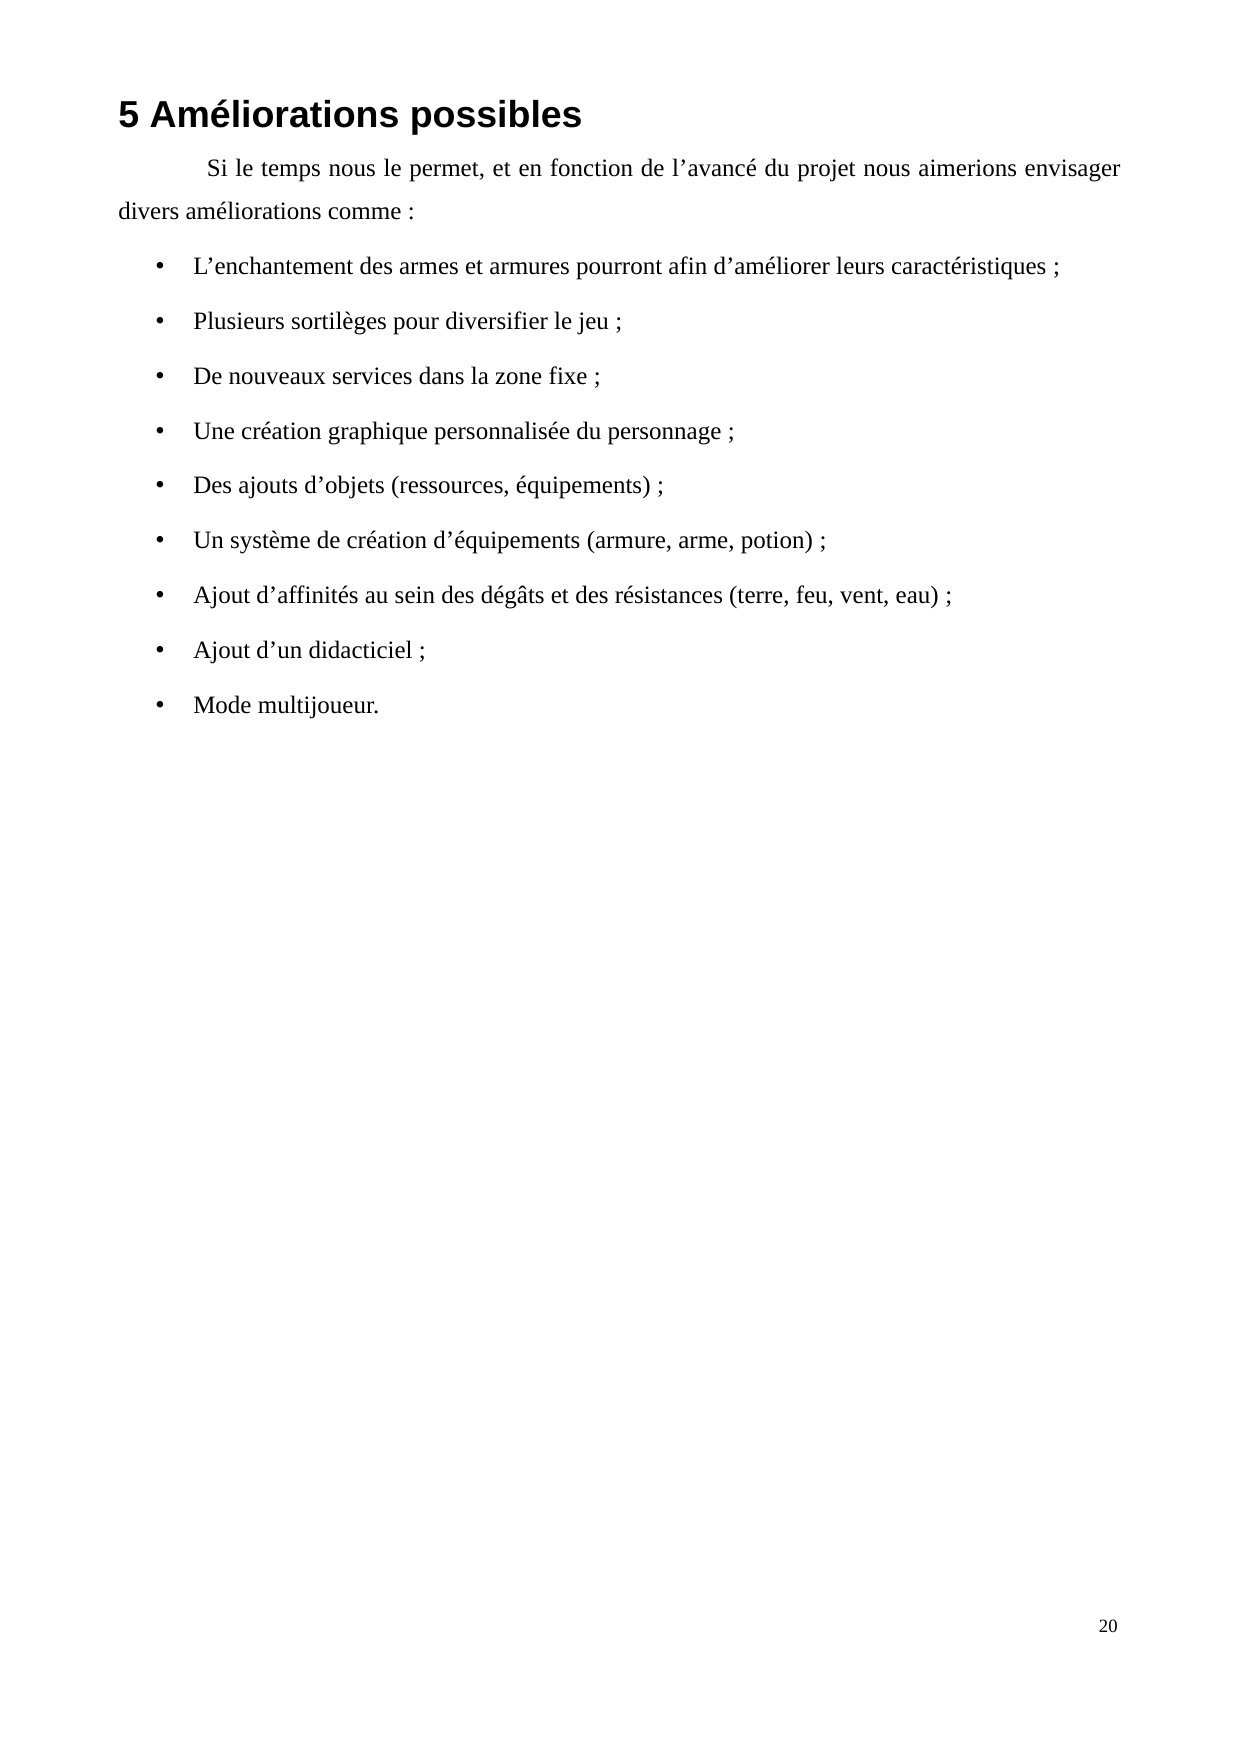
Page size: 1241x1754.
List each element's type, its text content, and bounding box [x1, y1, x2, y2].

list Un système de création d’équipements (armure, arme, potion) ; [156, 526, 1122, 554]
list De nouveaux services dans la zone fixe ; [156, 361, 1122, 389]
subtitle Améliorations possibles [118, 92, 1122, 135]
list Une création graphique personnalisée du personnage ; [156, 416, 1122, 444]
list Plusieurs sortilèges pour diversifier le jeu ; [156, 306, 1122, 335]
text Si le temps nous le permet, et en fonction de l’avancé du projet nous aimerions envisager divers améliorations comme : [118, 153, 1122, 225]
list Des ajouts d’objets (ressources, équipements) ; [156, 471, 1122, 499]
list L’enchantement des armes et armures pourront afin d’améliorer leurs caractéristiques ; [156, 251, 1122, 280]
list Ajout d’affinités au sein des dégâts et des résistances (terre, feu, vent, eau) ; [156, 580, 1122, 609]
list Ajout d’un didacticiel ; [156, 635, 1122, 664]
list Mode multijoueur. [156, 690, 1122, 719]
